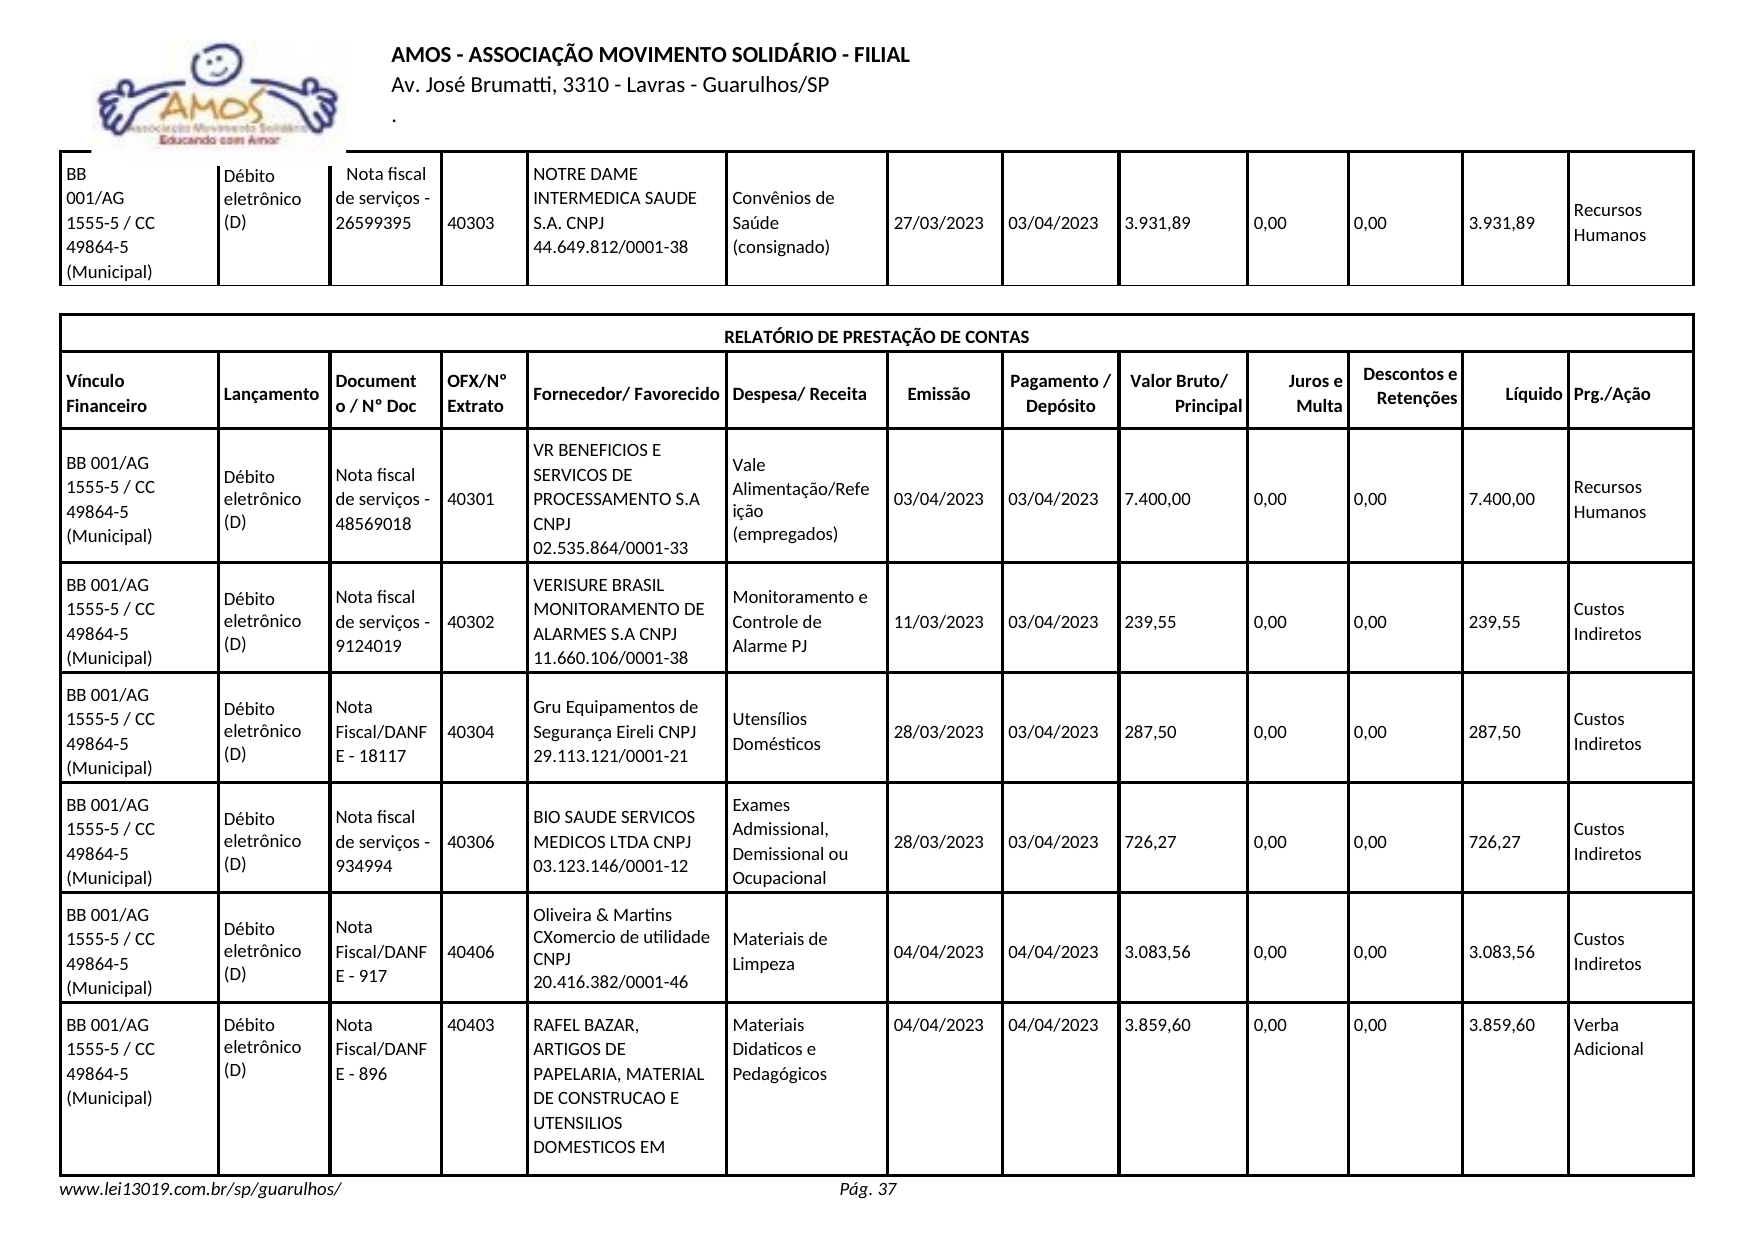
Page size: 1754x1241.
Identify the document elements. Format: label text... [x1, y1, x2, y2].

table_cell 287,50 [1464, 674, 1567, 781]
table_cell Nota fiscal de serviços - 9124019 [332, 564, 440, 671]
table_cell 0,00 [1249, 784, 1347, 891]
table_cell Débito eletrônico (D) [220, 1004, 328, 1174]
table_cell OFX/Nº Extrato [443, 353, 526, 427]
table_cell Utensílios Domésticos [728, 674, 886, 781]
table_cell Juros e Multa [1249, 353, 1347, 427]
table_cell 0,00 [1249, 1004, 1347, 1174]
table_cell 27/03/2023 [889, 153, 1001, 284]
table_cell 28/03/2023 [889, 674, 1001, 781]
table_cell Nota Fiscal/DANF E - 917 [332, 894, 440, 1001]
table_cell Recursos Humanos [1570, 153, 1692, 284]
table_cell 0,00 [1350, 784, 1461, 891]
table_cell 0,00 [1249, 153, 1347, 284]
table_cell Custos Indiretos [1570, 674, 1692, 781]
table_cell Recursos Humanos [1570, 430, 1692, 561]
table_cell BB 001/AG 1555-5 / CC 49864-5 (Municipal) [62, 784, 217, 891]
table_cell 0,00 [1350, 1004, 1461, 1174]
table_cell 03/04/2023 [1004, 153, 1117, 284]
table_cell BB 001/AG 1555-5 / CC 49864-5 (Municipal) [62, 1004, 217, 1174]
table_cell 3.083,56 [1464, 894, 1567, 1001]
table_cell Nota Fiscal/DANF E - 18117 [332, 674, 440, 781]
table_cell 3.931,89 [1121, 153, 1246, 284]
table_cell 239,55 [1464, 564, 1567, 671]
table_cell Vínculo Financeiro [62, 353, 217, 427]
table_cell 04/04/2023 [1004, 1004, 1117, 1174]
table_cell 7.400,00 [1464, 430, 1567, 561]
table_cell 40306 [443, 784, 526, 891]
table_cell 03/04/2023 [889, 430, 1001, 561]
table_cell Exames Admissional, Demissional ou Ocupacional [728, 784, 886, 891]
table_cell 03/04/2023 [1004, 784, 1117, 891]
table_cell 3.083,56 [1121, 894, 1246, 1001]
table_cell VERISURE BRASIL MONITORAMENTO DE ALARMES S.A CNPJ 11.660.106/0001-38 [529, 564, 725, 671]
table_cell Custos Indiretos [1570, 894, 1692, 1001]
table_cell 0,00 [1350, 430, 1461, 561]
table_cell 04/04/2023 [889, 1004, 1001, 1174]
table_cell Nota fiscal de serviços - 26599395 [332, 153, 440, 284]
table_cell 3.859,60 [1464, 1004, 1567, 1174]
table_cell 0,00 [1350, 564, 1461, 671]
table_cell 0,00 [1350, 674, 1461, 781]
table_cell 40302 [443, 564, 526, 671]
table_cell Despesa/ Receita [728, 353, 886, 427]
table_cell Valor Bruto/ Principal [1121, 353, 1246, 427]
table_cell 0,00 [1350, 153, 1461, 284]
table_cell 03/04/2023 [1004, 674, 1117, 781]
table_header RELATÓRIO DE PRESTAÇÃO DE CONTAS [62, 316, 1692, 350]
table_cell Document o / Nº Doc [332, 353, 440, 427]
table_cell 3.859,60 [1121, 1004, 1246, 1174]
table_cell BIO SAUDE SERVICOS MEDICOS LTDA CNPJ 03.123.146/0001-12 [529, 784, 725, 891]
table_cell Custos Indiretos [1570, 784, 1692, 891]
table_cell Monitoramento e Controle de Alarme PJ [728, 564, 886, 671]
table_cell 3.931,89 [1464, 153, 1567, 284]
table_cell 7.400,00 [1121, 430, 1246, 561]
table_cell Descontos e Retenções [1350, 353, 1461, 427]
table_cell Custos Indiretos [1570, 564, 1692, 671]
table_cell 0,00 [1350, 894, 1461, 1001]
table_cell BB 001/AG 1555-5 / CC 49864-5 (Municipal) [62, 674, 217, 781]
table_cell BB 001/AG 1555-5 / CC 49864-5 (Municipal) [62, 564, 217, 671]
table_cell BB 001/AG 1555-5 / CC 49864-5 (Municipal) [62, 430, 217, 561]
table_cell 40303 [443, 153, 526, 284]
table_cell Lançamento [220, 353, 328, 427]
table_cell 287,50 [1121, 674, 1246, 781]
table_cell VR BENEFICIOS E SERVICOS DE PROCESSAMENTO S.A CNPJ 02.535.864/0001-33 [529, 430, 725, 561]
table_cell 04/04/2023 [1004, 894, 1117, 1001]
table_cell 28/03/2023 [889, 784, 1001, 891]
table_cell Vale Alimentação/Refe ição (empregados) [728, 430, 886, 561]
table_cell Verba Adicional [1570, 1004, 1692, 1174]
table_cell RAFEL BAZAR, ARTIGOS DE PAPELARIA, MATERIAL DE CONSTRUCAO E UTENSILIOS DOMESTICOS EM [529, 1004, 725, 1174]
table_cell 03/04/2023 [1004, 430, 1117, 561]
table_cell Oliveira & Martins CXomercio de utilidade CNPJ 20.416.382/0001-46 [529, 894, 725, 1001]
table_cell Débito eletrônico (D) [220, 166, 328, 284]
table_cell Fornecedor/ Favorecido [529, 353, 725, 427]
table_cell Débito eletrônico (D) [220, 784, 328, 891]
table_cell Débito eletrônico (D) [220, 894, 328, 1001]
table_cell Emissão [889, 353, 1001, 427]
table_cell Débito eletrônico (D) [220, 430, 328, 561]
table_cell Gru Equipamentos de Segurança Eireli CNPJ 29.113.121/0001-21 [529, 674, 725, 781]
table_cell 40304 [443, 674, 526, 781]
table_cell NOTRE DAME INTERMEDICA SAUDE S.A. CNPJ 44.649.812/0001-38 [529, 153, 725, 284]
table_cell BB 001/AG 1555-5 / CC 49864-5 (Municipal) [62, 894, 217, 1001]
table_cell 04/04/2023 [889, 894, 1001, 1001]
table_cell 0,00 [1249, 894, 1347, 1001]
table_cell Materiais de Limpeza [728, 894, 886, 1001]
table_cell 11/03/2023 [889, 564, 1001, 671]
table_cell 0,00 [1249, 430, 1347, 561]
table_cell Nota Fiscal/DANF E - 896 [332, 1004, 440, 1174]
table_cell Materiais Didaticos e Pedagógicos [728, 1004, 886, 1174]
table_cell Nota fiscal de serviços - 934994 [332, 784, 440, 891]
table_cell Líquido [1464, 353, 1567, 427]
table_cell 03/04/2023 [1004, 564, 1117, 671]
table_cell 239,55 [1121, 564, 1246, 671]
table_cell Convênios de Saúde (consignado) [728, 153, 886, 284]
table_cell 726,27 [1121, 784, 1246, 891]
table_cell 0,00 [1249, 674, 1347, 781]
table_cell Nota fiscal de serviços - 48569018 [332, 430, 440, 561]
table_cell Prg./Ação [1570, 353, 1692, 427]
table_cell Débito eletrônico (D) [220, 674, 328, 781]
table_cell BB 001/AG 1555-5 / CC 49864-5 (Municipal) [62, 153, 217, 284]
table_cell 0,00 [1249, 564, 1347, 671]
table_cell 726,27 [1464, 784, 1567, 891]
table_cell Pagamento / Depósito [1004, 353, 1117, 427]
table_cell 40301 [443, 430, 526, 561]
table_cell 40403 [443, 1004, 526, 1174]
table_cell 40406 [443, 894, 526, 1001]
table_cell Débito eletrônico (D) [220, 564, 328, 671]
